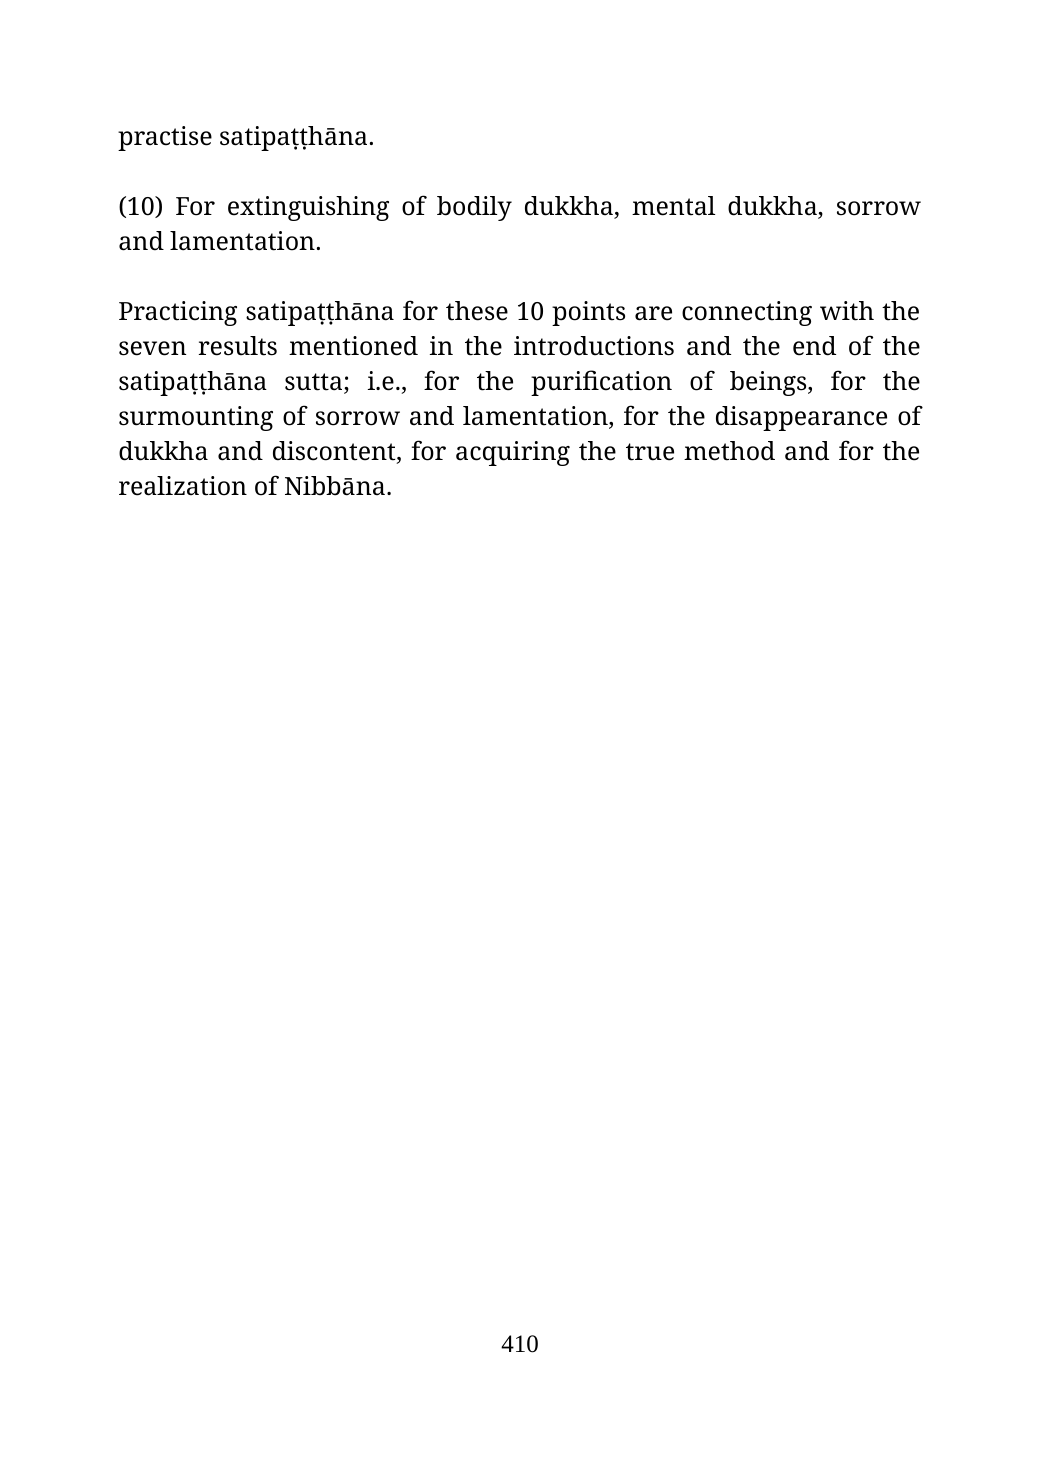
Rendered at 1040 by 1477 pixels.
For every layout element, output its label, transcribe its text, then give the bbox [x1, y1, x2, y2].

text practise satipaṭṭhāna. (10) For extinguishing of bodily dukkha, mental dukkha, sorrow and lamentation. Practicing satipaṭṭhāna for these 10 points are connecting with the seven results mentioned in the introductions and the end of the satipaṭṭhāna sutta; i.e., for the purification of beings, for the surmounting of sorrow and lamentation, for the disappearance of dukkha and discontent, for acquiring the true method and for the realization of Nibbāna. [118, 118, 922, 503]
